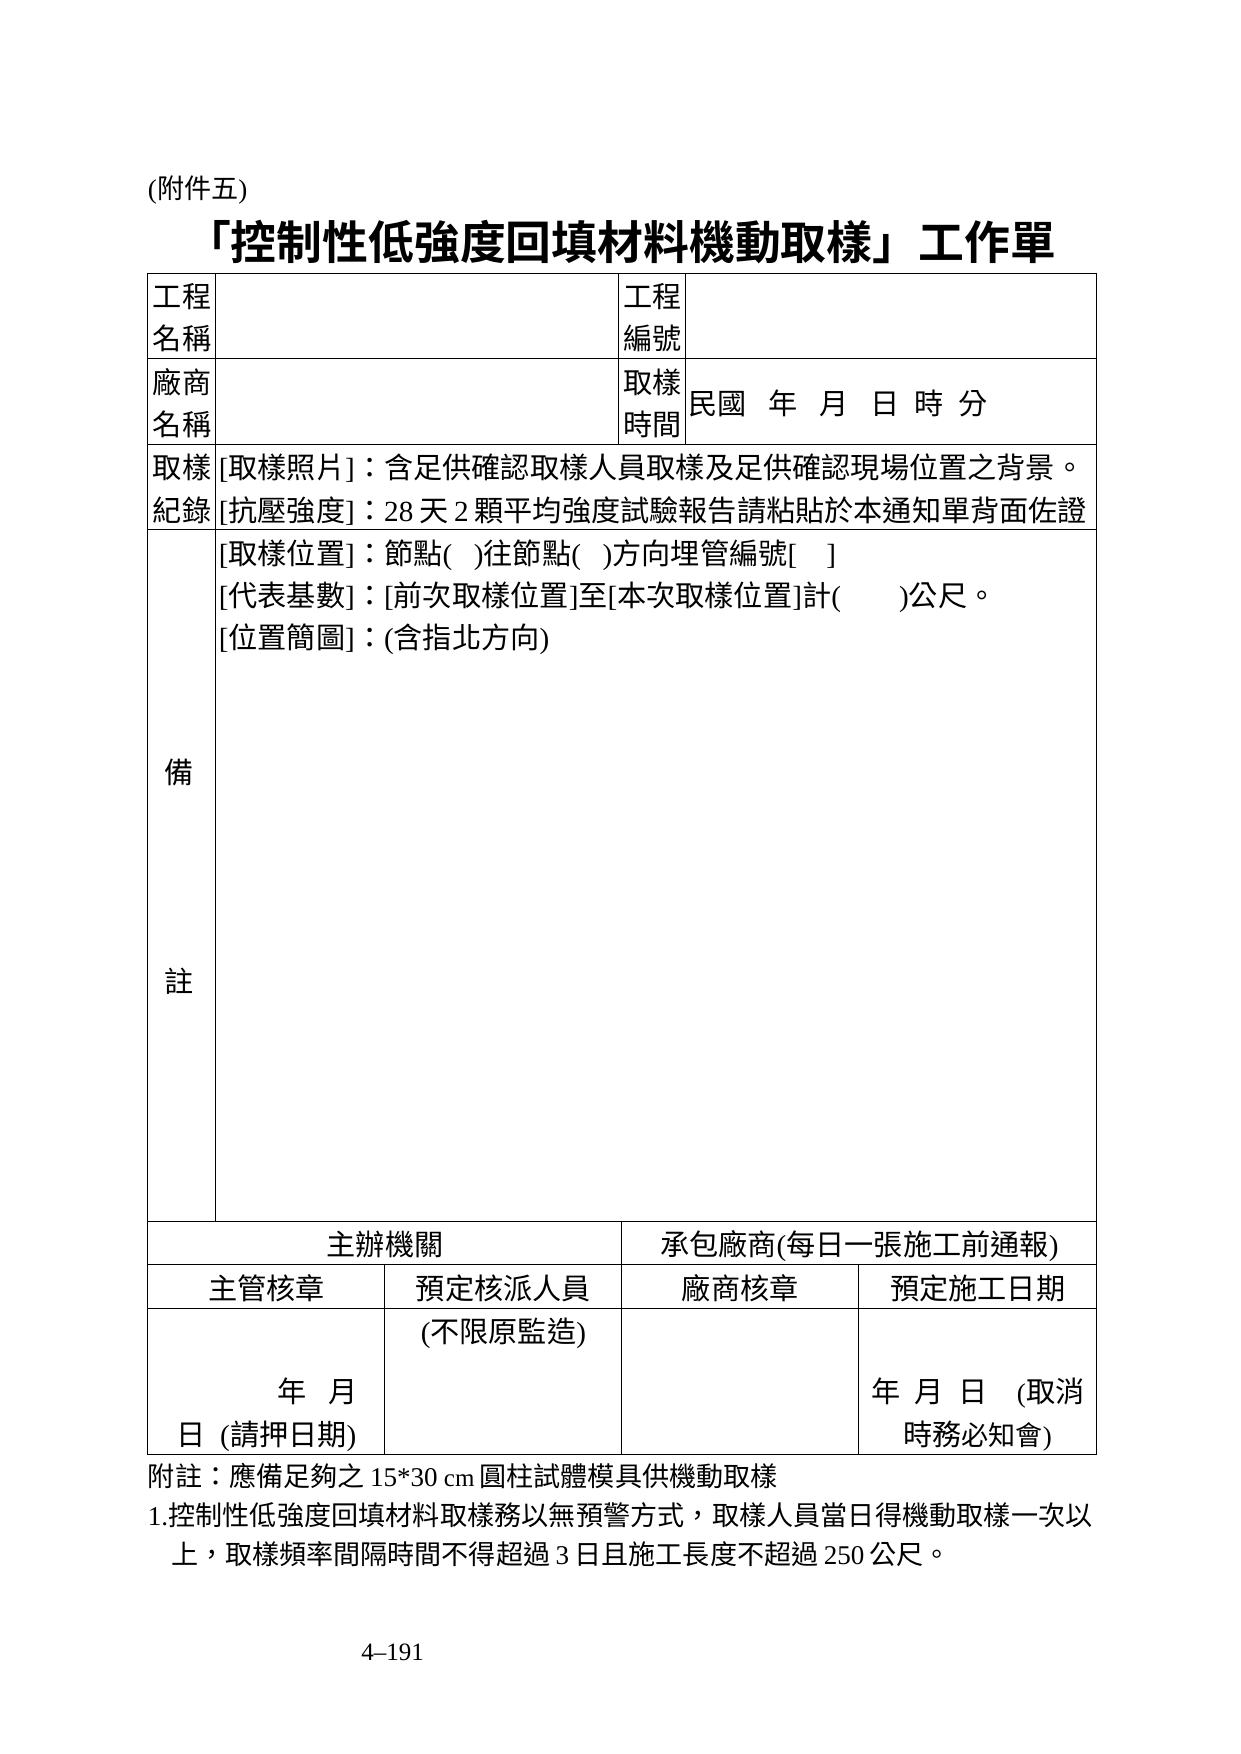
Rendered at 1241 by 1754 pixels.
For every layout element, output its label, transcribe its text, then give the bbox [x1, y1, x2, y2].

table_cell 取樣 時間 [619, 359, 685, 444]
table_header 工程編號 [619, 274, 685, 358]
table_cell 主管核章 [148, 1265, 384, 1307]
table_cell 主辦機關 [148, 1222, 621, 1264]
table_cell [622, 1309, 858, 1453]
table_cell 預定核派人員 [385, 1265, 621, 1307]
table_cell [216, 359, 618, 444]
text (附件五) [148, 164, 1092, 206]
table_cell 廠商名稱 [148, 359, 215, 444]
table_cell 備 註 [148, 530, 215, 1221]
text 附註：應備足夠之15*30 cm圓柱試體模具供機動取樣 [148, 1455, 1092, 1494]
table_cell 預定施工日期 [859, 1265, 1096, 1307]
table_cell 取樣 紀錄 [148, 445, 215, 529]
text 「控制性低強度回填材料機動取樣」工作單 [148, 206, 1092, 272]
table_cell [取樣照片]：含足供確認取樣人員取樣及足供確認現場位置之背景。 [抗壓強度]：28天2顆平均強度試驗報告請粘貼於本通知單背面佐證 [216, 445, 1096, 529]
table_cell [取樣位置]：節點( )往節點( )方向埋管編號[ ] [代表基數]：[前次取樣位置]至[本次取樣位置]計( )公尺。 [位置簡圖]：(含指北方向) [216, 530, 1096, 1221]
table_cell 承包廠商(每日一張施工前通報) [622, 1222, 1096, 1264]
table_header [216, 274, 618, 358]
table_cell 年 月 日 (請押日期) [148, 1309, 384, 1453]
table_header 工程名稱 [148, 274, 215, 358]
table_cell 民國 年 月 日 時 分 [686, 359, 1096, 444]
text 1.控制性低強度回填材料取樣務以無預警方式，取樣人員當日得機動取樣一次以上，取樣頻率間隔時間不得超過3日且施工長度不超過250公尺。 [148, 1494, 1092, 1572]
table_cell 年 月 日 (取消時務必知會) [859, 1309, 1096, 1453]
table_header [686, 274, 1096, 358]
table_cell (不限原監造) [385, 1309, 621, 1453]
table_cell 廠商核章 [622, 1265, 858, 1307]
